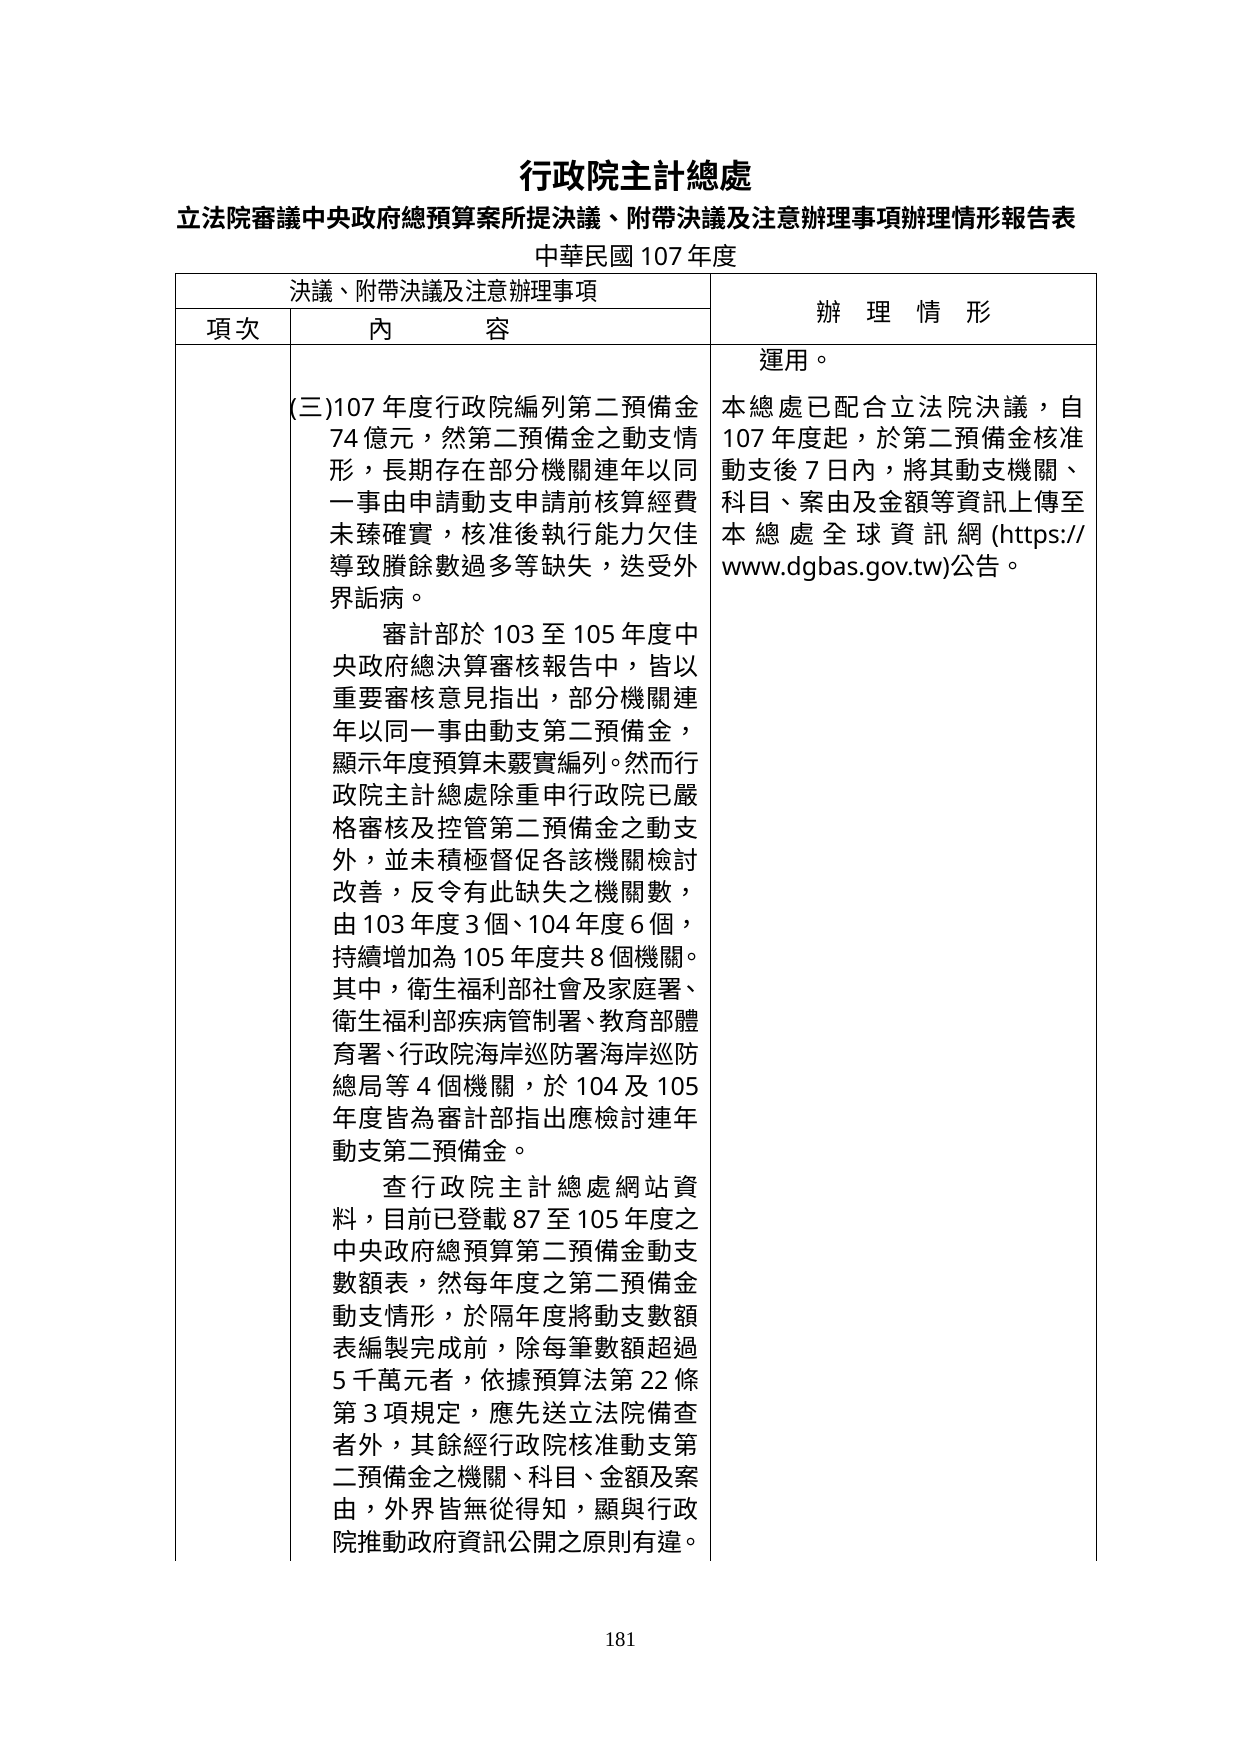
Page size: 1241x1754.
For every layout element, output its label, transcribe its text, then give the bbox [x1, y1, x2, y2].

table_cell [176, 345, 290, 391]
table_cell [176, 391, 290, 1561]
table_cell 項次 [176, 309, 290, 344]
table_cell 辦理情形 [711, 274, 1096, 344]
table_cell (三)107年度行政院編列第二預備金74億元，然第二預備金之動支情形，長期存在部分機關連年以同一事由申請動支申請前核算經費未臻確實，核准後執行能力欠佳導致賸餘數過多等缺失，迭受外界詬病。 審計部於103至105年度中央政府總決算審核報告中，皆以重要審核意見指出，部分機關連年以同一事由動支第二預備金，顯示年度預算未覈實編列。然而行政院主計總處除重申行政院已嚴格審核及控管第二預備金之動支外，並未積極督促各該機關檢討改善，反令有此缺失之機關數，由103年度3個、104年度6個，持續增加為105年度共8個機關。其中，衛生福利部社會及家庭署、衛生福利部疾病管制署、教育部體育署、行政院海岸巡防署海岸巡防總局等4個機關，於104及105年度皆為審計部指出應檢討連年動支第二預備金。 查行政院主計總處網站資料，目前已登載87至105年度之中央政府總預算第二預備金動支數額表，然每年度之第二預備金動支情形，於隔年度將動支數額表編製完成前，除每筆數額超過5千萬元者，依據預算法第22條第3項規定，應先送立法院備查者外，其餘經行政院核准動支第二預備金之機關、科目、金額及案由，外界皆無從得知，顯與行政院推動政府資訊公開之原則有違。 [291, 391, 710, 1561]
table_cell 決議、附帶決議及注意辦理事項 [176, 274, 710, 308]
table_cell 運用。 [711, 345, 1096, 391]
table_cell [291, 345, 710, 391]
table_header 行政院主計總處 立法院審議中央政府總預算案所提決議、附帶決議及注意辦理事項辦理情形報告表 中華民國107年度 [175, 150, 1096, 273]
table_cell 內 容 [291, 309, 710, 344]
table_cell 本總處已配合立法院決議，自107年度起，於第二預備金核准動支後7日內，將其動支機關、科目、案由及金額等資訊上傳至本總處全球資訊網(https://www.dgbas.gov.tw)公告。 [711, 391, 1096, 1561]
